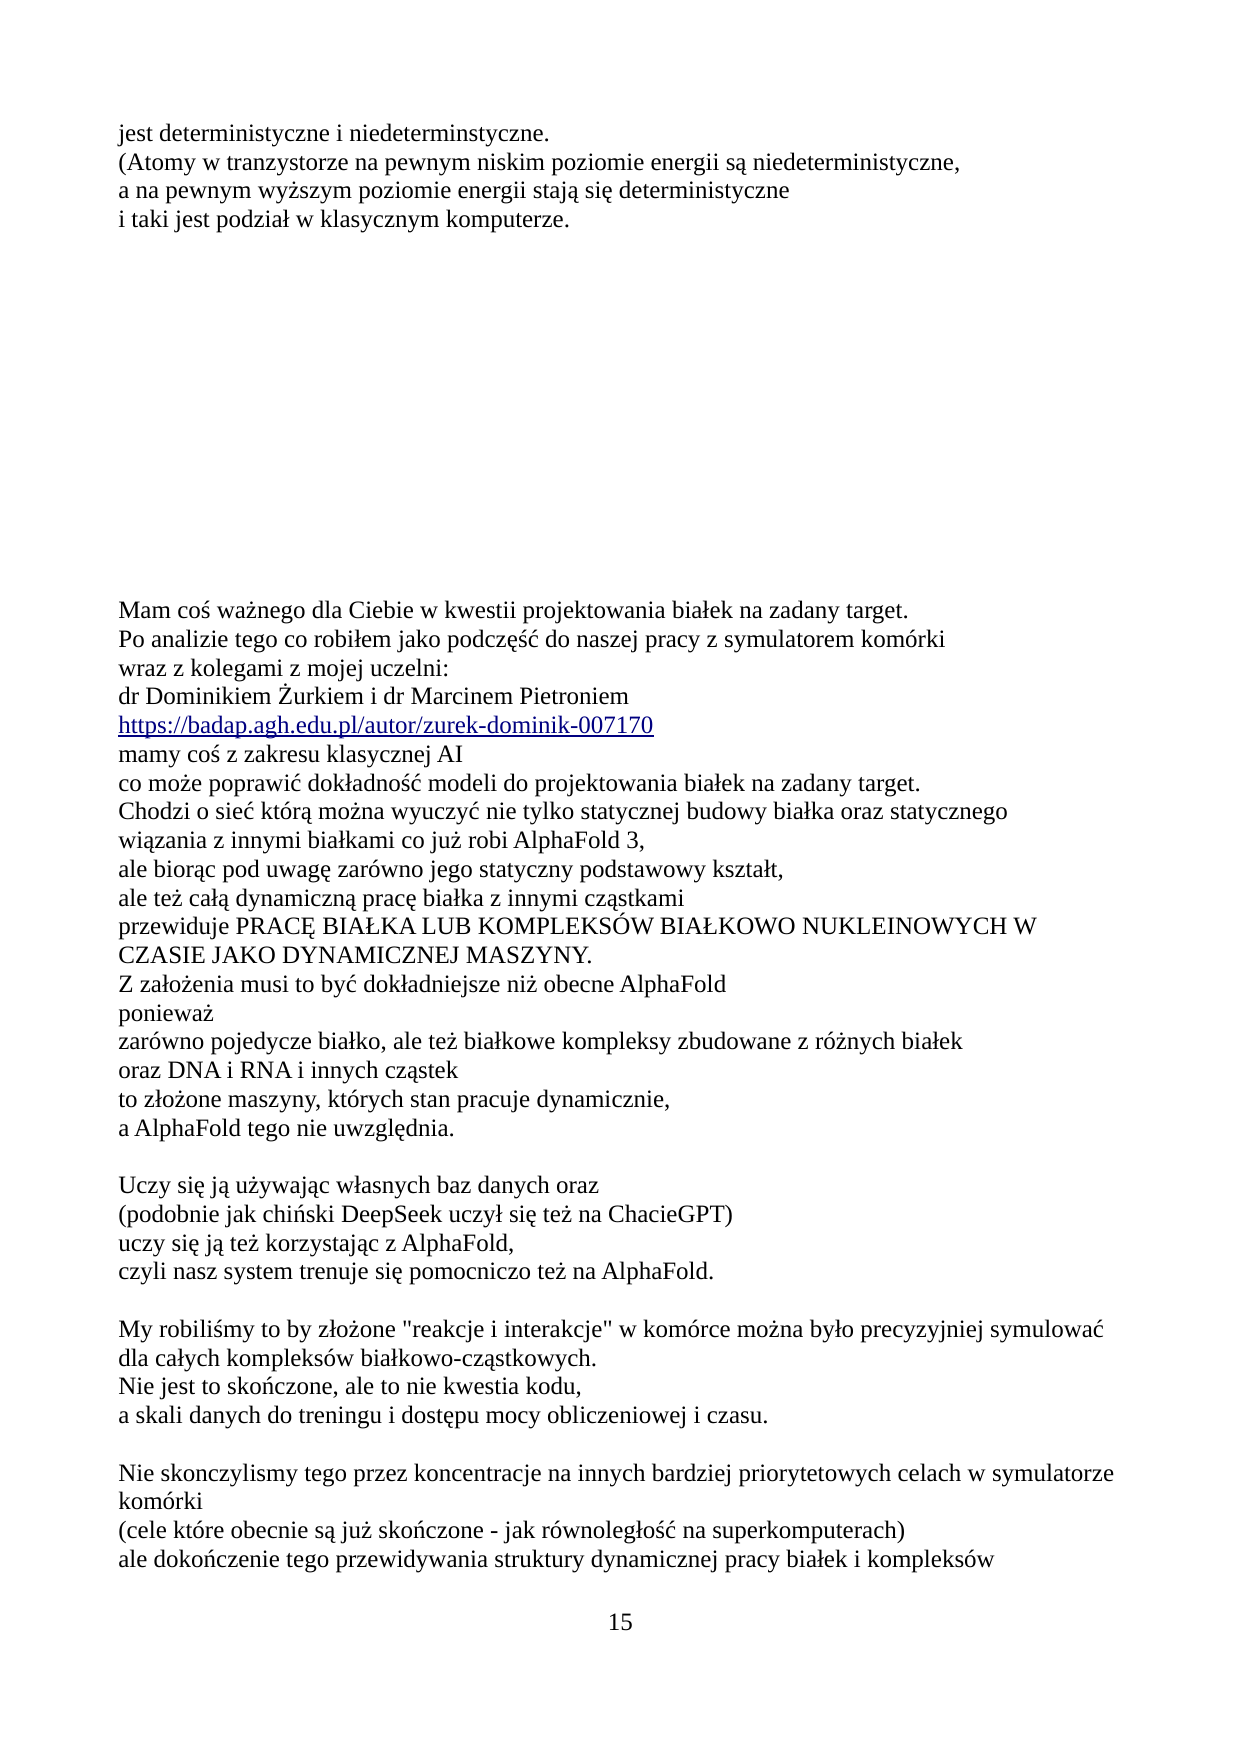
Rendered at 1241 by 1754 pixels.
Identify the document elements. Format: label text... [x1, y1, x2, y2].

text mamy coś z zakresu klasycznej AI [118, 739, 1122, 768]
text zarówno pojedycze białko, ale też białkowe kompleksy zbudowane z różnych białek [118, 1026, 1122, 1055]
text ponieważ [118, 998, 1122, 1026]
text My robiliśmy to by złożone "reakcje i interakcje" w komórce można było precyzyjniej symulować [118, 1314, 1122, 1343]
text ale dokończenie tego przewidywania struktury dynamicznej pracy białek i kompleksów [118, 1544, 1122, 1573]
text Z założenia musi to być dokładniejsze niż obecne AlphaFold [118, 969, 1122, 998]
text przewiduje PRACĘ BIAŁKA LUB KOMPLEKSÓW BIAŁKOWO NUKLEINOWYCH W CZASIE JAKO DYNAMICZNEJ MASZYNY. [118, 911, 1122, 969]
text https://badap.agh.edu.pl/autor/zurek-dominik-007170 [118, 710, 1122, 739]
text co może poprawić dokładność modeli do projektowania białek na zadany target. [118, 768, 1122, 796]
text a skali danych do treningu i dostępu mocy obliczeniowej i czasu. [118, 1400, 1122, 1429]
text a AlphaFold tego nie uwzględnia. [118, 1113, 1122, 1141]
text to złożone maszyny, których stan pracuje dynamicznie, [118, 1084, 1122, 1113]
text (podobnie jak chiński DeepSeek uczył się też na ChacieGPT) [118, 1199, 1122, 1228]
text wiązania z innymi białkami co już robi AlphaFold 3, [118, 825, 1122, 854]
text Nie skonczylismy tego przez koncentracje na innych bardziej priorytetowych celach w symulatorze komórki [118, 1458, 1122, 1515]
text oraz DNA i RNA i innych cząstek [118, 1055, 1122, 1084]
text Mam coś ważnego dla Ciebie w kwestii projektowania białek na zadany target. [118, 595, 1122, 624]
text jest deterministyczne i niedeterminstyczne. [118, 118, 1122, 147]
text Uczy się ją używając własnych baz danych oraz [118, 1170, 1122, 1199]
text i taki jest podział w klasycznym komputerze. [118, 204, 1122, 233]
text ale biorąc pod uwagę zarówno jego statyczny podstawowy kształt, [118, 854, 1122, 883]
text Nie jest to skończone, ale to nie kwestia kodu, [118, 1371, 1122, 1400]
text uczy się ją też korzystając z AlphaFold, [118, 1228, 1122, 1256]
text czyli nasz system trenuje się pomocniczo też na AlphaFold. [118, 1256, 1122, 1285]
text Chodzi o sieć którą można wyuczyć nie tylko statycznej budowy białka oraz statycznego [118, 796, 1122, 825]
text (cele które obecnie są już skończone - jak równoległość na superkomputerach) [118, 1515, 1122, 1544]
text dr Dominikiem Żurkiem i dr Marcinem Pietroniem [118, 681, 1122, 710]
text wraz z kolegami z mojej uczelni: [118, 653, 1122, 681]
text Po analizie tego co robiłem jako podczęść do naszej pracy z symulatorem komórki [118, 624, 1122, 653]
text (Atomy w tranzystorze na pewnym niskim poziomie energii są niedeterministyczne, [118, 147, 1122, 176]
text dla całych kompleksów białkowo-cząstkowych. [118, 1343, 1122, 1371]
text ale też całą dynamiczną pracę białka z innymi cząstkami [118, 883, 1122, 911]
text a na pewnym wyższym poziomie energii stają się deterministyczne [118, 176, 1122, 204]
